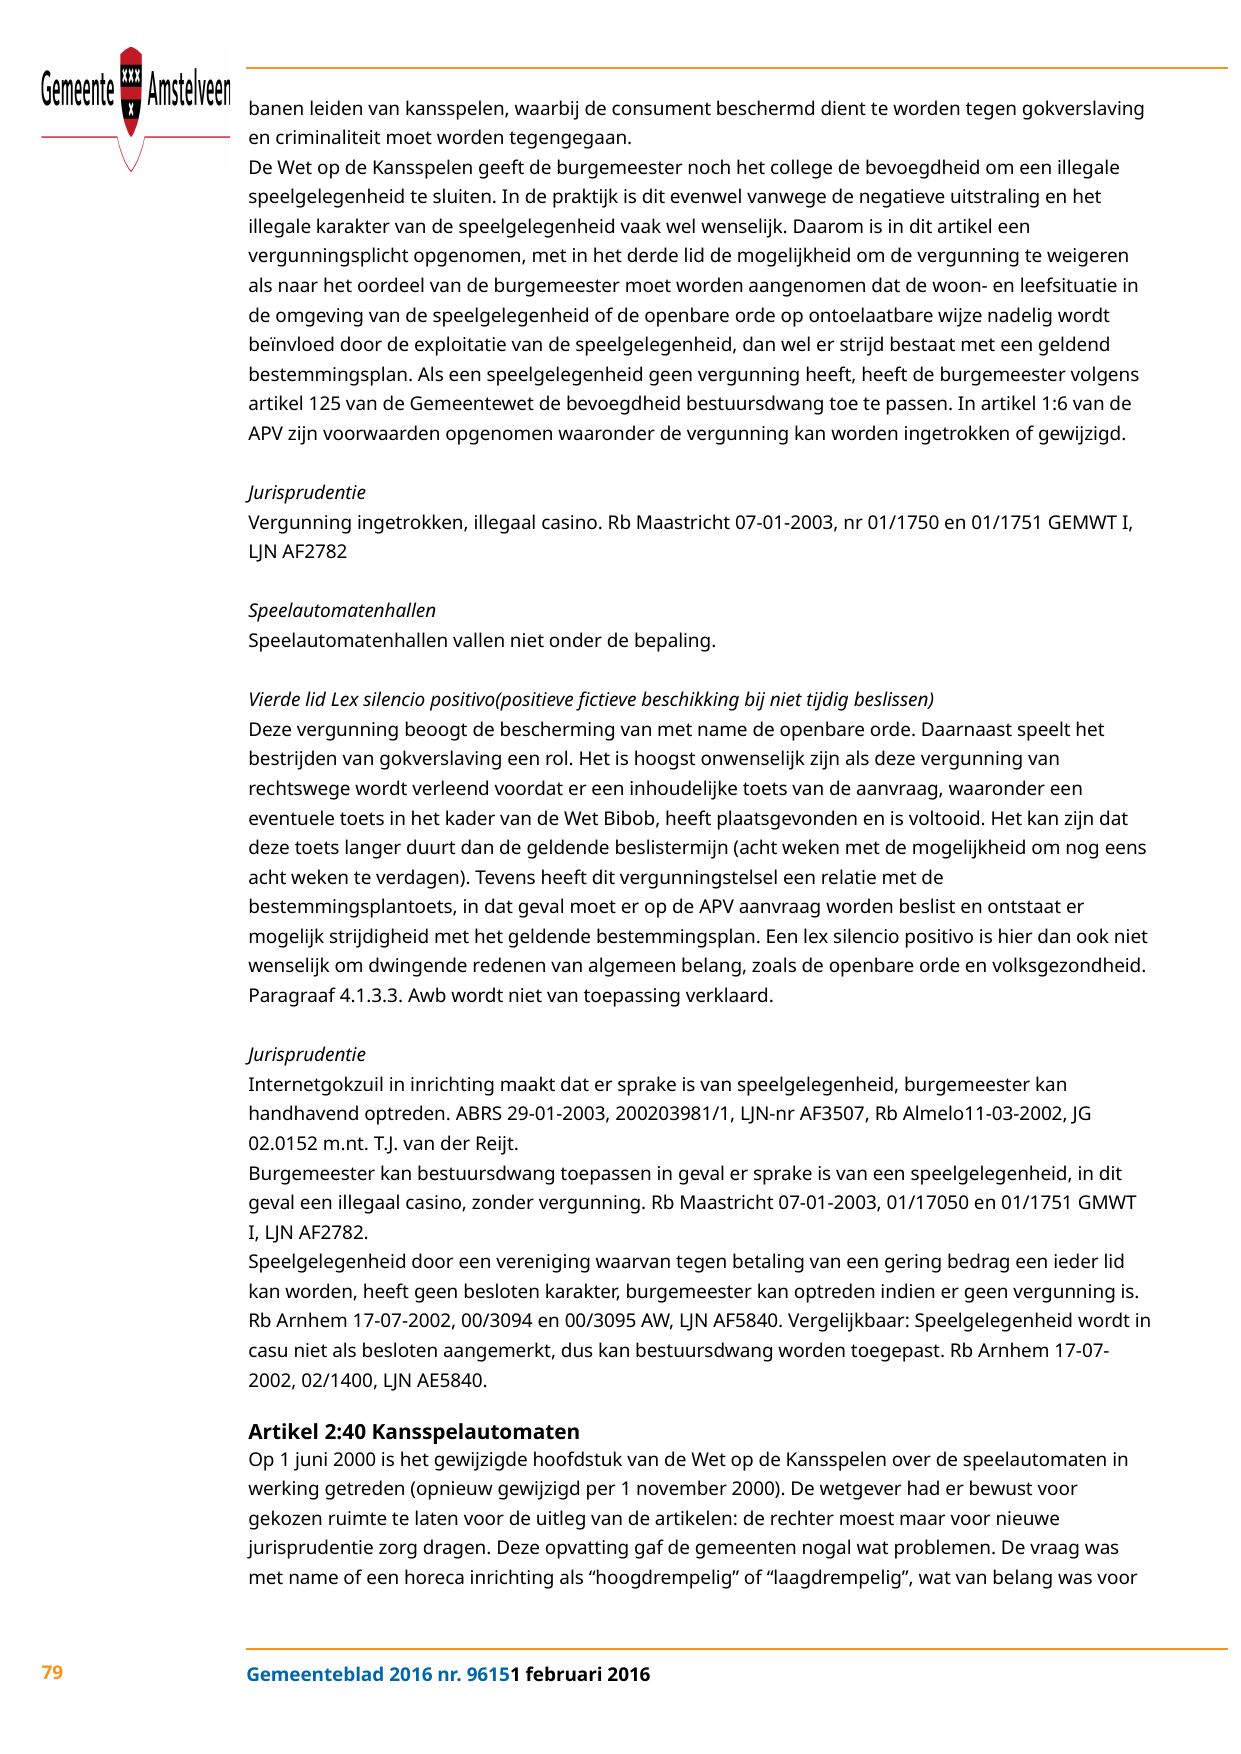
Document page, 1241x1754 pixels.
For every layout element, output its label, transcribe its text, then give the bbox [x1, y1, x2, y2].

text Speelgelegenheid door een vereniging waarvan tegen betaling van een gering bedrag een ieder lid kan worden, heeft geen besloten karakter, burgemeester kan optreden indien er geen vergunning is. Rb Arnhem 17-07-2002, 00/3094 en 00/3095 AW, LJN AF5840. Vergelijkbaar: Speelgelegenheid wordt in casu niet als besloten aangemerkt, dus kan bestuursdwang worden toegepast. Rb Arnhem 17-07-2002, 02/1400, LJN AE5840. [248, 1248, 1152, 1393]
text Op 1 juni 2000 is het gewijzigde hoofdstuk van de Wet op de Kansspelen over de speelautomaten in werking getreden (opnieuw gewijzigd per 1 november 2000). De wetgever had er bewust voor gekozen ruimte te laten voor de uitleg van de artikelen: de rechter moest maar voor nieuwe jurisprudentie zorg dragen. Deze opvatting gaf de gemeenten nogal wat problemen. De vraag was met name of een horeca inrichting als “hoogdrempelig” of “laagdrempelig”, wat van belang was voor [248, 1446, 1152, 1590]
text De Wet op de Kansspelen geeft de burgemeester noch het college de bevoegdheid om een illegale speelgelegenheid te sluiten. In de praktijk is dit evenwel vanwege de negatieve uitstraling en het illegale karakter van de speelgelegenheid vaak wel wenselijk. Daarom is in dit artikel een vergunningsplicht opgenomen, met in het derde lid de mogelijkheid om de vergunning te weigeren als naar het oordeel van de burgemeester moet worden aangenomen dat de woon- en leefsituatie in de omgeving van de speelgelegenheid of de openbare orde op ontoelaatbare wijze nadelig wordt beïnvloed door de exploitatie van de speelgelegenheid, dan wel er strijd bestaat met een geldend bestemmingsplan. Als een speelgelegenheid geen vergunning heeft, heeft de burgemeester volgens artikel 125 van de Gemeentewet de bevoegdheid bestuursdwang toe te passen. In artikel 1:6 van de APV zijn voorwaarden opgenomen waaronder de vergunning kan worden ingetrokken of gewijzigd. [248, 154, 1152, 446]
text Speelautomatenhallen [248, 598, 1152, 623]
text Speelautomatenhallen vallen niet onder de bepaling. [248, 627, 1152, 653]
text Burgemeester kan bestuursdwang toepassen in geval er sprake is van een speelgelegenheid, in dit geval een illegaal casino, zonder vergunning. Rb Maastricht 07-01-2003, 01/17050 en 01/1751 GMWT I, LJN AF2782. [248, 1160, 1152, 1245]
text Vierde lid Lex silencio positivo(positieve fictieve beschikking bij niet tijdig beslissen) [248, 686, 1152, 712]
text Jurisprudentie [248, 479, 1152, 505]
text Deze vergunning beoogt de bescherming van met name de openbare orde. Daarnaast speelt het bestrijden van gokverslaving een rol. Het is hoogst onwenselijk zijn als deze vergunning van rechtswege wordt verleend voordat er een inhoudelijke toets van de aanvraag, waaronder een eventuele toets in het kader van de Wet Bibob, heeft plaatsgevonden en is voltooid. Het kan zijn dat deze toets langer duurt dan de geldende beslistermijn (acht weken met de mogelijkheid om nog eens acht weken te verdagen). Tevens heeft dit vergunningstelsel een relatie met de bestemmingsplantoets, in dat geval moet er op de APV aanvraag worden beslist en ontstaat er mogelijk strijdigheid met het geldende bestemmingsplan. Een lex silencio positivo is hier dan ook niet wenselijk om dwingende redenen van algemeen belang, zoals de openbare orde en volksgezondheid. Paragraaf 4.1.3.3. Awb wordt niet van toepassing verklaard. [248, 716, 1152, 1008]
text banen leiden van kansspelen, waarbij de consument beschermd dient te worden tegen gokverslaving en criminaliteit moet worden tegengegaan. [248, 95, 1152, 150]
text Vergunning ingetrokken, illegaal casino. Rb Maastricht 07-01-2003, nr 01/1750 en 01/1751 GEMWT I, LJN AF2782 [248, 509, 1152, 564]
text Internetgokzuil in inrichting maakt dat er sprake is van speelgelegenheid, burgemeester kan handhavend optreden. ABRS 29-01-2003, 200203981/1, LJN-nr AF3507, Rb Almelo11-03-2002, JG 02.0152 m.nt. T.J. van der Reijt. [248, 1071, 1152, 1156]
text Jurisprudentie [248, 1041, 1152, 1067]
text Artikel 2:40 Kansspelautomaten [248, 1417, 1152, 1446]
picture [41, 47, 231, 172]
